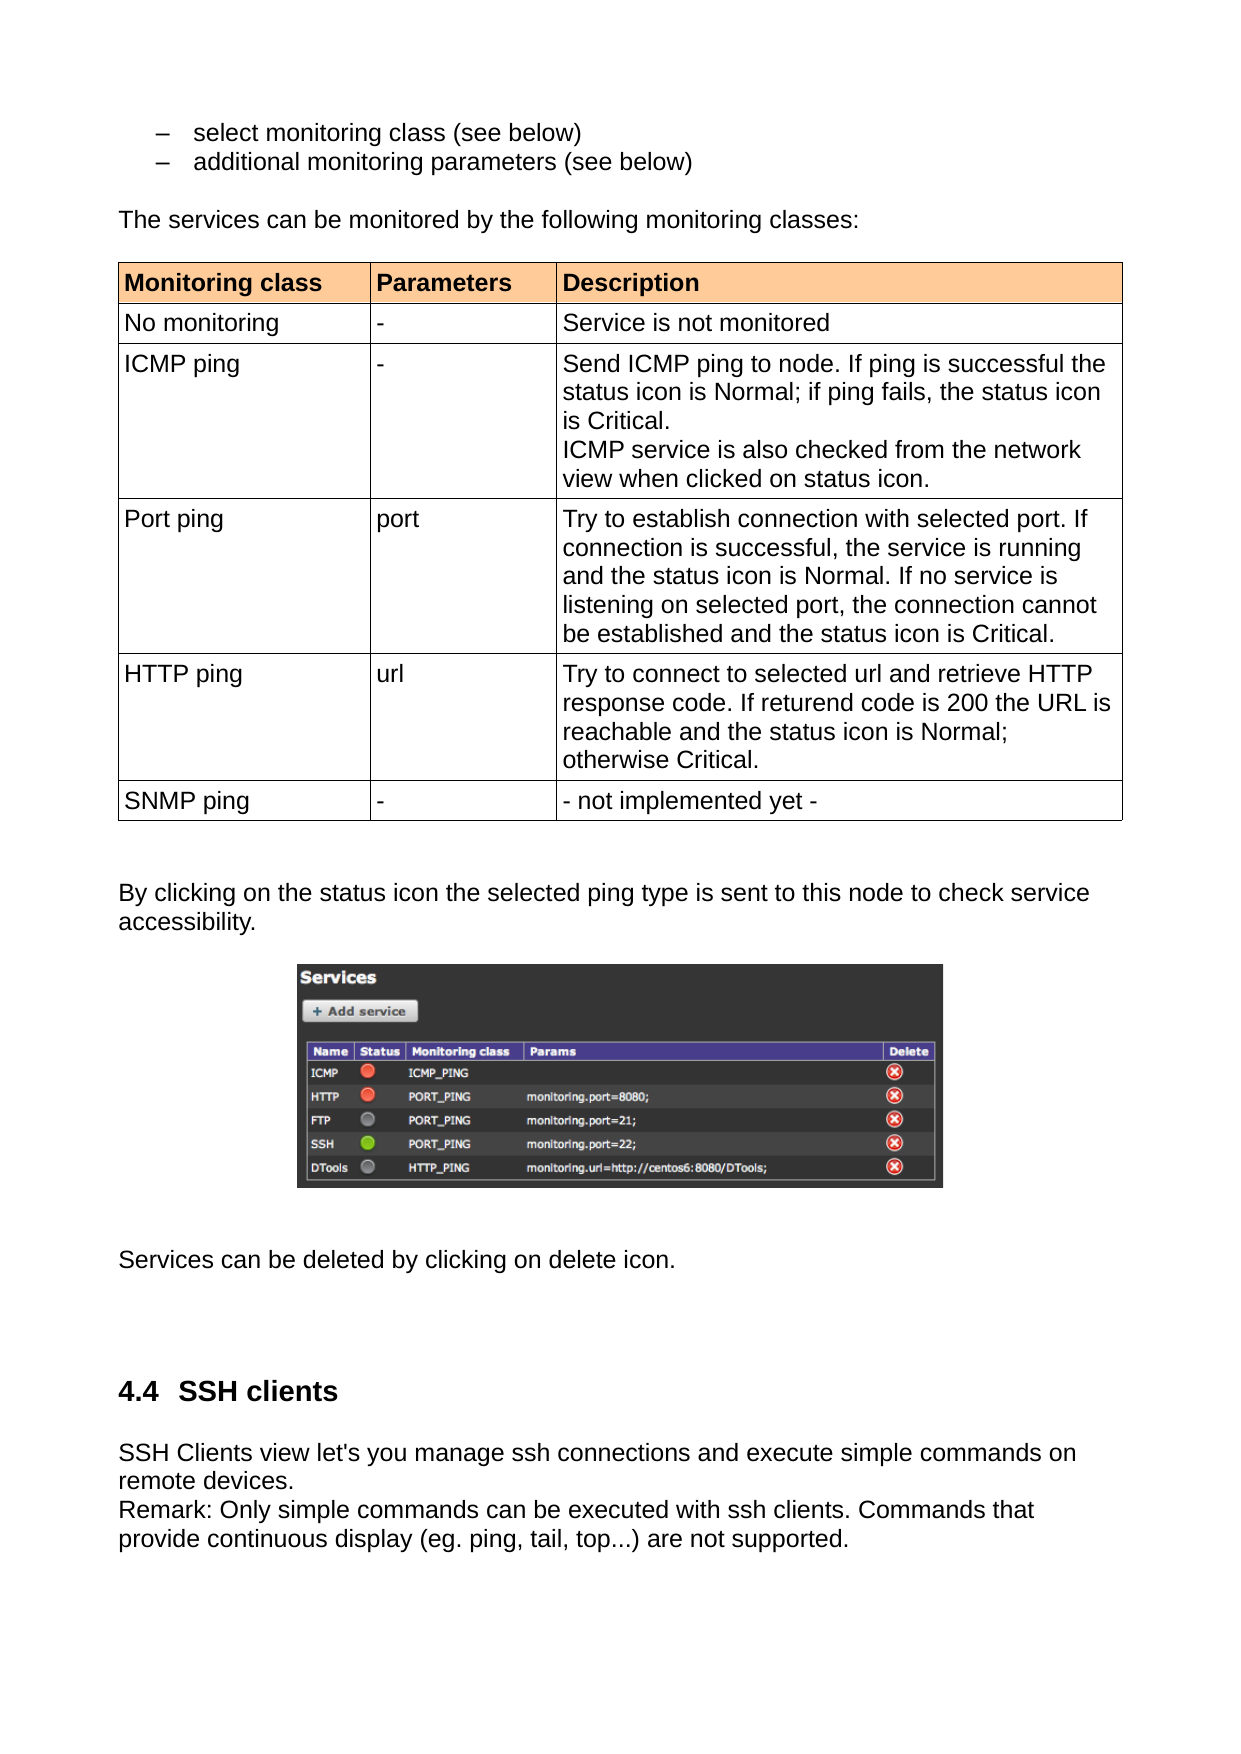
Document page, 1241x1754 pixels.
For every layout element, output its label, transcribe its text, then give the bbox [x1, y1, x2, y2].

table_cell Port ping [119, 499, 370, 653]
table_cell No monitoring [119, 304, 370, 343]
table_cell - [371, 304, 556, 343]
table_cell Service is not monitored [557, 304, 1122, 343]
list additional monitoring parameters (see below) [156, 147, 1122, 176]
text Remark: Only simple commands can be executed with ssh clients. Commands that provide continuous display (eg. ping, tail, top...) are not supported. [118, 1495, 1122, 1553]
text Services can be deleted by clicking on delete icon. [118, 1246, 1122, 1274]
text The services can be monitored by the following monitoring classes: [118, 204, 1122, 233]
table_cell port [371, 499, 556, 653]
table_cell - not implemented yet - [557, 781, 1122, 820]
subtitle SSH clients [118, 1374, 1122, 1408]
table_header Monitoring class [119, 263, 370, 302]
table_cell HTTP ping [119, 654, 370, 780]
table_cell - [371, 344, 556, 498]
table_cell ICMP ping [119, 344, 370, 498]
text By clicking on the status icon the selected ping type is sent to this node to check service accessibility. [118, 878, 1122, 935]
table_cell url [371, 654, 556, 780]
table_cell Send ICMP ping to node. If ping is successful the status icon is Normal; if ping fails, the status icon is Critical. ICMP service is also checked from the network view when clicked on status icon. [557, 344, 1122, 498]
list select monitoring class (see below) [156, 118, 1122, 147]
picture [297, 964, 944, 1188]
table_header Parameters [371, 263, 556, 302]
table_cell SNMP ping [119, 781, 370, 820]
text SSH Clients view let's you manage ssh connections and execute simple commands on remote devices. [118, 1438, 1122, 1495]
table_cell Try to connect to selected url and retrieve HTTP response code. If returend code is 200 the URL is reachable and the status icon is Normal; otherwise Critical. [557, 654, 1122, 780]
table_header Description [557, 263, 1122, 302]
table_cell Try to establish connection with selected port. If connection is successful, the service is running and the status icon is Normal. If no service is listening on selected port, the connection cannot be established and the status icon is Critical. [557, 499, 1122, 653]
table_cell - [371, 781, 556, 820]
